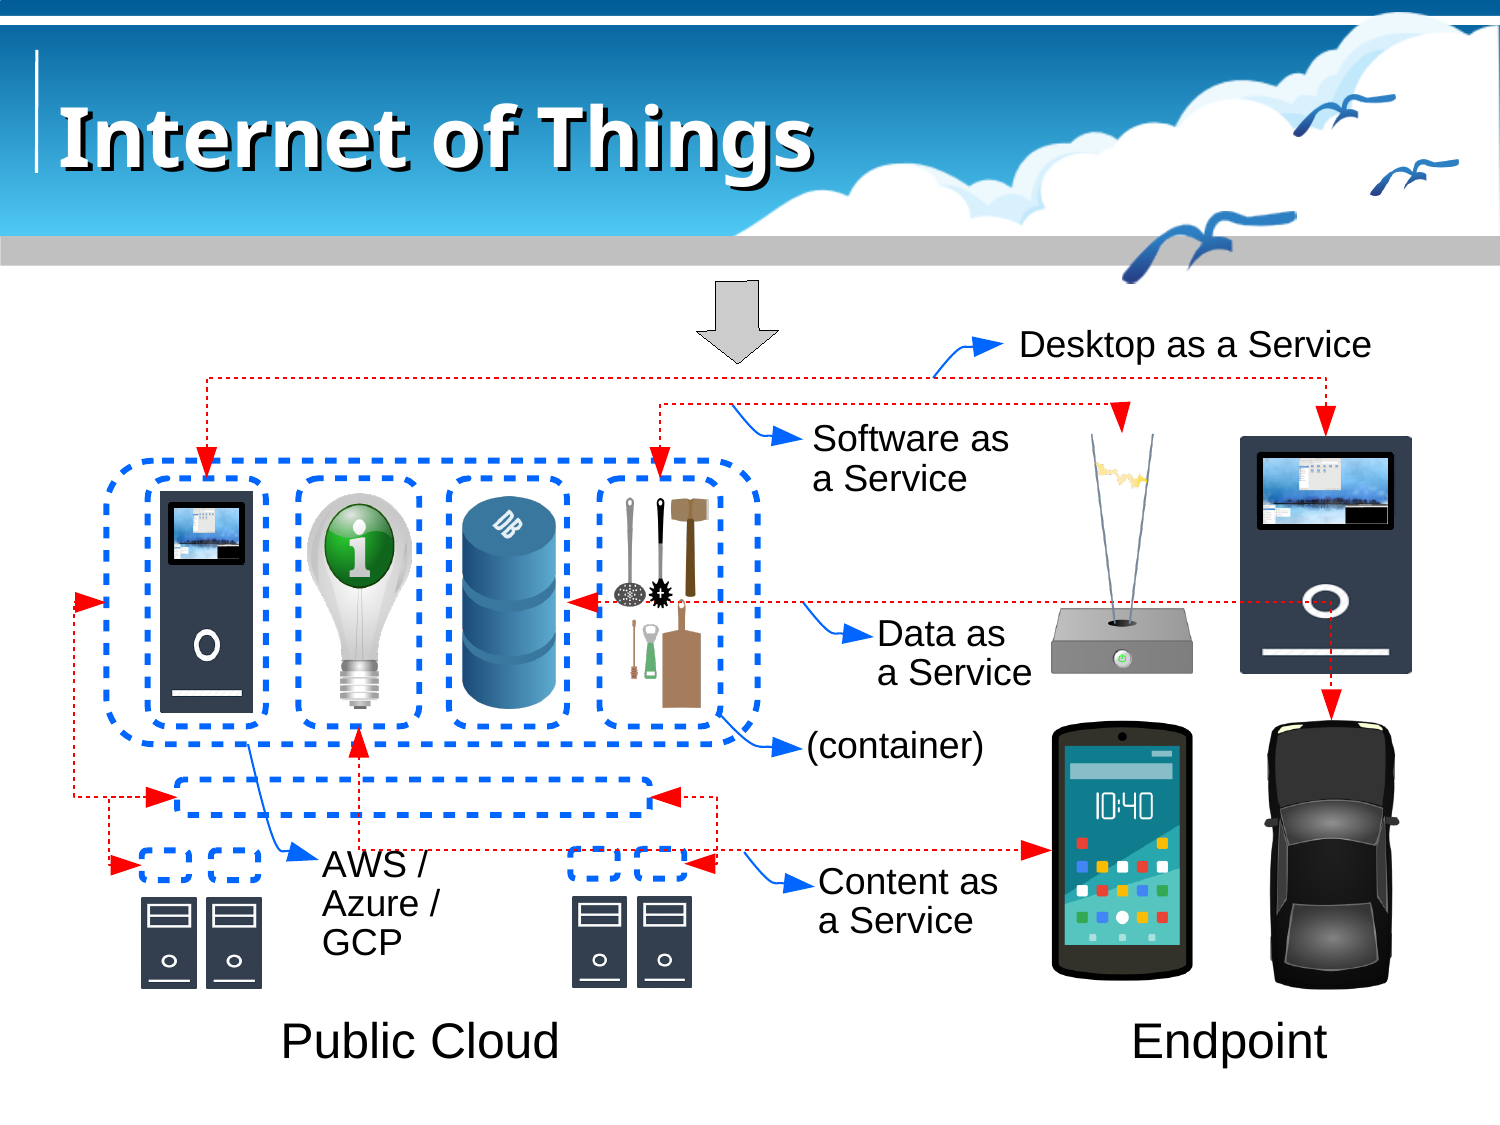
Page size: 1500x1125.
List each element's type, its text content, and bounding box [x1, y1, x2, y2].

text_box Data as a Service [862, 608, 1052, 702]
picture [462, 496, 556, 709]
text_box (container) [791, 720, 1004, 775]
picture [572, 896, 627, 988]
title Internet of Things [59, 86, 1465, 186]
text_box [696, 280, 779, 364]
picture [141, 897, 197, 989]
text_box Public Cloud [265, 1009, 609, 1077]
picture [1051, 720, 1193, 981]
text_box Endpoint [1116, 1009, 1359, 1077]
picture [159, 490, 254, 714]
picture [730, 12, 1500, 284]
picture [307, 493, 412, 709]
text_box Content as a Service [803, 856, 1034, 950]
picture [614, 496, 709, 709]
picture [637, 896, 692, 988]
picture [1240, 436, 1412, 674]
picture [1051, 433, 1193, 674]
picture [1263, 720, 1400, 990]
picture [206, 897, 262, 989]
text_box Desktop as a Service [1003, 318, 1406, 373]
text_box Software as a Service [797, 413, 1028, 507]
text_box AWS / Azure / GCP [307, 838, 579, 971]
